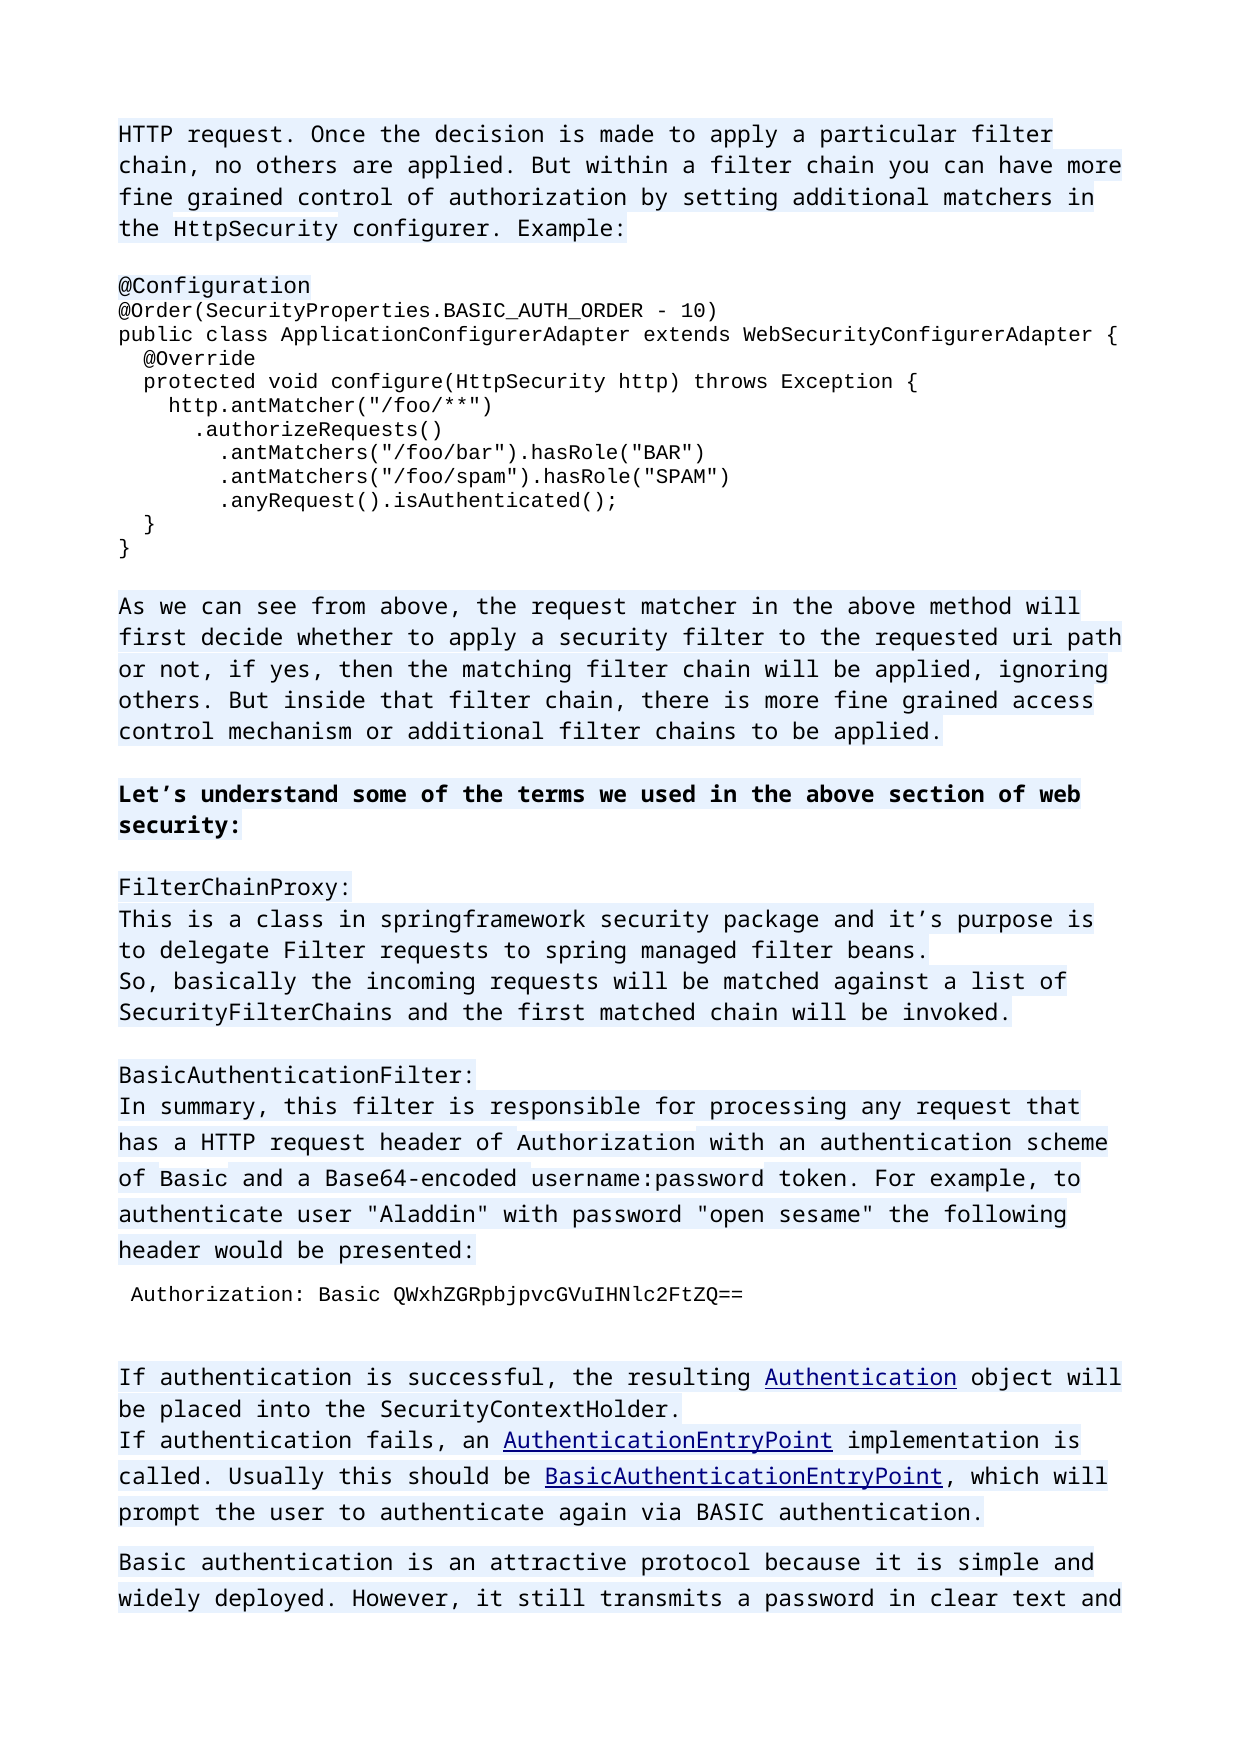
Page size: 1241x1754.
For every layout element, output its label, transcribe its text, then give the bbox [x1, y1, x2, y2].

text } [118, 537, 1122, 561]
text Authorization: Basic QWxhZGRpbjpvcGVuIHNlc2FtZQ== [118, 1284, 1122, 1308]
text } [118, 513, 1122, 537]
text FilterChainProxy: [118, 871, 1122, 902]
text @Order(SecurityProperties.BASIC_AUTH_ORDER - 10) [118, 300, 1122, 324]
text public class ApplicationConfigurerAdapter extends WebSecurityConfigurerAdapter { [118, 324, 1122, 348]
text If authentication is successful, the resulting Authentication object will be placed into the SecurityContextHolder. [118, 1361, 1122, 1424]
text .authorizeRequests() [118, 419, 1122, 442]
text .anyRequest().isAuthenticated(); [118, 489, 1122, 513]
text http.antMatcher("/foo/**") [118, 395, 1122, 419]
text So, basically the incoming requests will be matched against a list of SecurityFilterChains and the first matched chain will be invoked. [118, 965, 1122, 1027]
text .antMatchers("/foo/spam").hasRole("SPAM") [118, 466, 1122, 489]
text Let’s understand some of the terms we used in the above section of web security: [118, 777, 1122, 840]
text BasicAuthenticationFilter: [118, 1059, 1122, 1090]
text As we can see from above, the request matcher in the above method will first decide whether to apply a security filter to the requested uri path or not, if yes, then the matching filter chain will be applied, ignoring others. But inside that filter chain, there is more fine grained access control mechanism or additional filter chains to be applied. [118, 590, 1122, 746]
text In summary, this filter is responsible for processing any request that has a HTTP request header of Authorization with an authentication scheme of Basic and a Base64-encoded username:password token. For example, to authenticate user "Aladdin" with password "open sesame" the following header would be presented: [118, 1090, 1122, 1265]
text If authentication fails, an AuthenticationEntryPoint implementation is called. Usually this should be BasicAuthenticationEntryPoint, which will prompt the user to authenticate again via BASIC authentication. [118, 1424, 1122, 1527]
text @Override [118, 348, 1122, 371]
text @Configuration [118, 274, 1122, 300]
text HTTP request. Once the decision is made to apply a particular filter chain, no others are applied. But within a filter chain you can have more fine grained control of authorization by setting additional matchers in the HttpSecurity configurer. Example: [118, 118, 1122, 243]
text Basic authentication is an attractive protocol because it is simple and widely deployed. However, it still transmits a password in clear text and [118, 1546, 1122, 1613]
text protected void configure(HttpSecurity http) throws Exception { [118, 371, 1122, 395]
text This is a class in springframework security package and it’s purpose is to delegate Filter requests to spring managed filter beans. [118, 902, 1122, 965]
text .antMatchers("/foo/bar").hasRole("BAR") [118, 442, 1122, 466]
